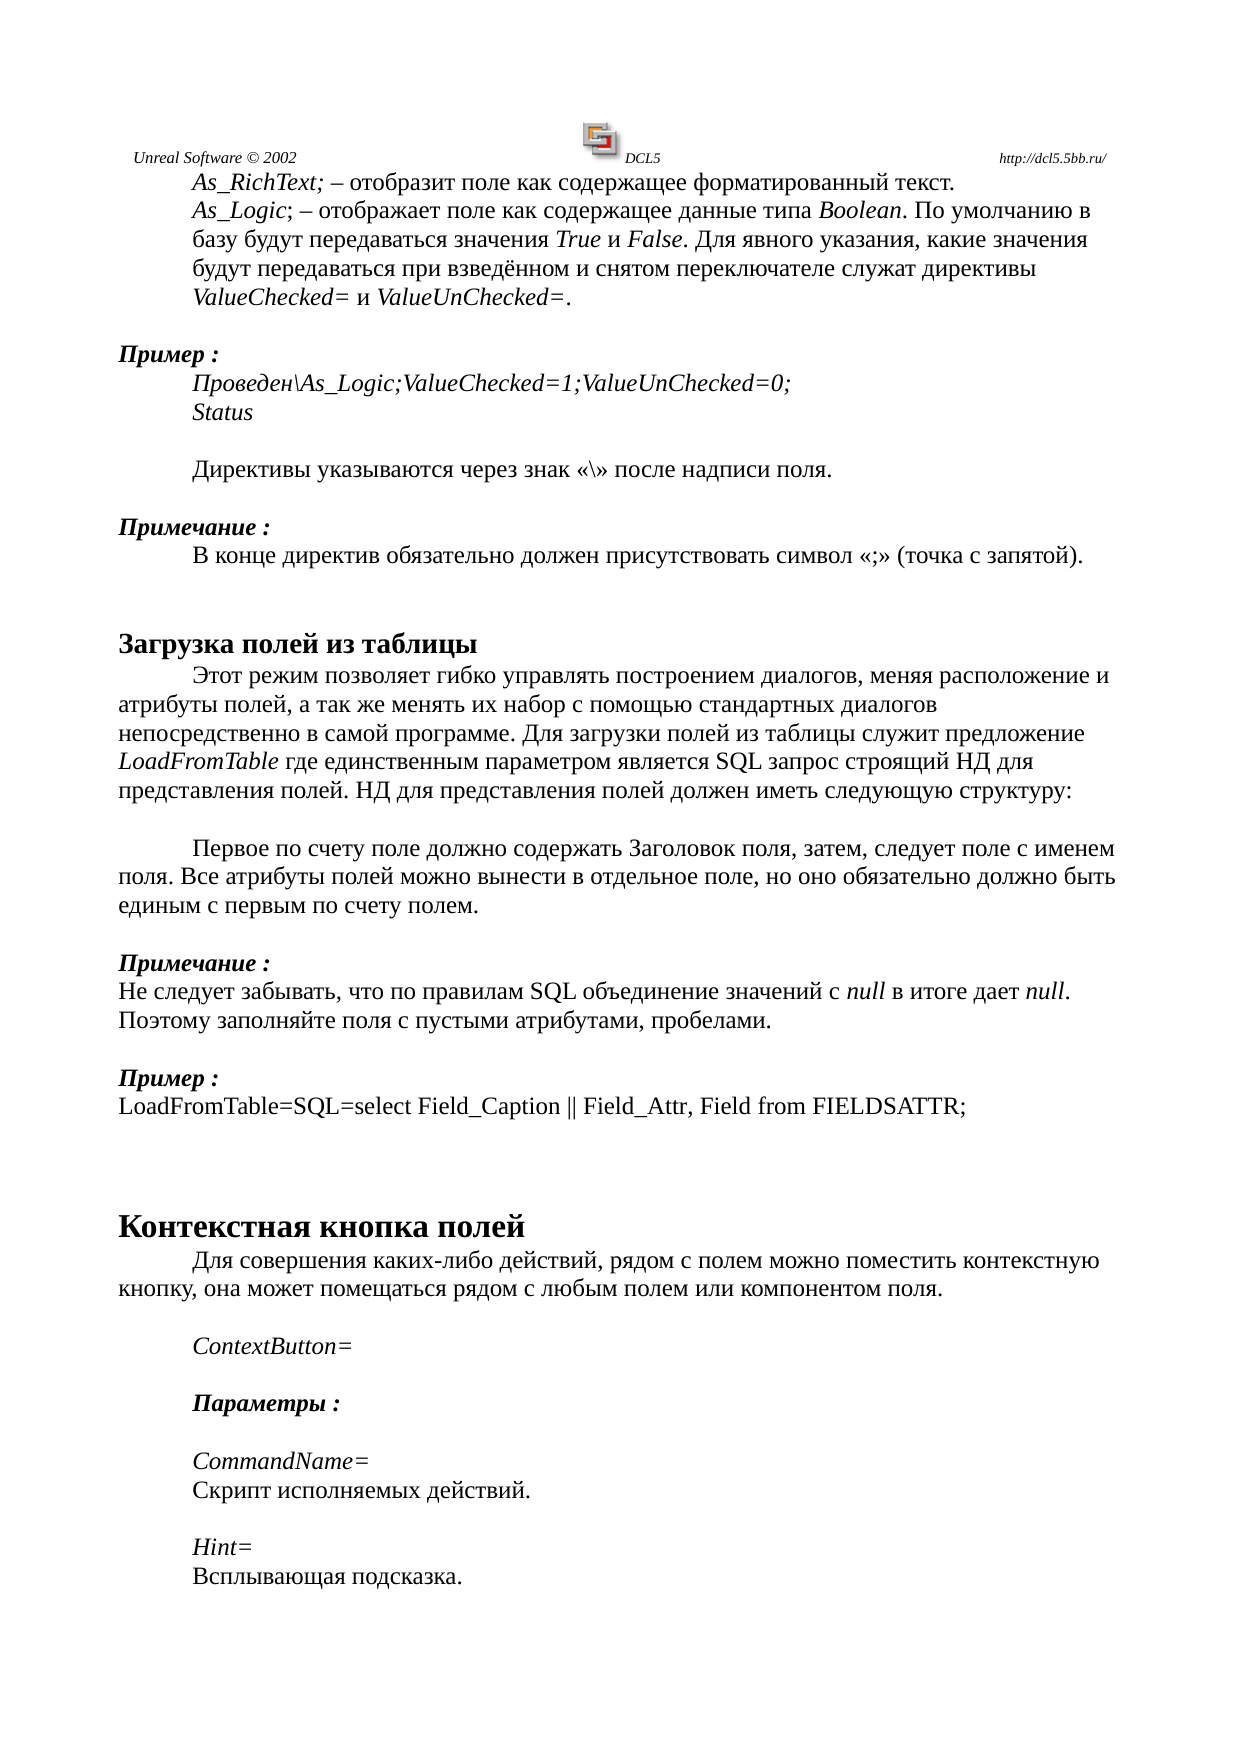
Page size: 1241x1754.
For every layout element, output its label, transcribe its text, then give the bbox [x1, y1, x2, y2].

text Проведен\As_Logic;ValueChecked=1;ValueUnChecked=0; [118, 368, 1122, 397]
text Параметры : [118, 1388, 1122, 1417]
text Status [118, 397, 1122, 425]
text As_RichText; – отобразит поле как содержащее форматированный текст. [118, 167, 1122, 195]
text As_Logic; – отображает поле как содержащее данные типа Boolean. По умолчанию в базу будут передаваться значения True и False. Для явного указания, какие значения будут передаваться при взведённом и снятом переключателе служат директивы ValueChecked= и ValueUnChecked=. [118, 195, 1122, 310]
text Загрузка полей из таблицы [118, 627, 1122, 660]
text Этот режим позволяет гибко управлять построением диалогов, меняя расположение и атрибуты полей, а так же менять их набор с помощью стандартных диалогов непосредственно в самой программе. Для загрузки полей из таблицы служит предложение LoadFromTable где единственным параметром является SQL запрос строящий НД для представления полей. НД для представления полей должен иметь следующую структуру: [118, 660, 1122, 804]
text Контекстная кнопка полей [118, 1206, 1122, 1245]
text LoadFromTable=SQL=select Field_Caption || Field_Attr, Field from FIELDSATTR; [118, 1091, 1122, 1120]
text CommandName= [118, 1446, 1122, 1475]
text Примечание : [118, 948, 1122, 976]
text Не следует забывать, что по правилам SQL объединение значений с null в итоге дает null. Поэтому заполняйте поля с пустыми атрибутами, пробелами. [118, 976, 1122, 1034]
text В конце директив обязательно должен присутствовать символ «;» (точка с запятой). [118, 540, 1122, 569]
text Примечание : [118, 512, 1122, 540]
text Директивы указываются через знак «\» после надписи поля. [118, 454, 1122, 483]
picture [579, 118, 625, 164]
text Пример : [118, 1063, 1122, 1091]
text Hint= [118, 1532, 1122, 1561]
text Пример : [118, 339, 1122, 368]
text ContextButton= [118, 1331, 1122, 1360]
text Скрипт исполняемых действий. [118, 1475, 1122, 1503]
text Всплывающая подсказка. [118, 1561, 1122, 1590]
text Первое по счету поле должно содержать Заголовок поля, затем, следует поле с именем поля. Все атрибуты полей можно вынести в отдельное поле, но оно обязательно должно быть единым с первым по счету полем. [118, 833, 1122, 919]
text Для совершения каких-либо действий, рядом с полем можно поместить контекстную кнопку, она может помещаться рядом с любым полем или компонентом поля. [118, 1245, 1122, 1302]
